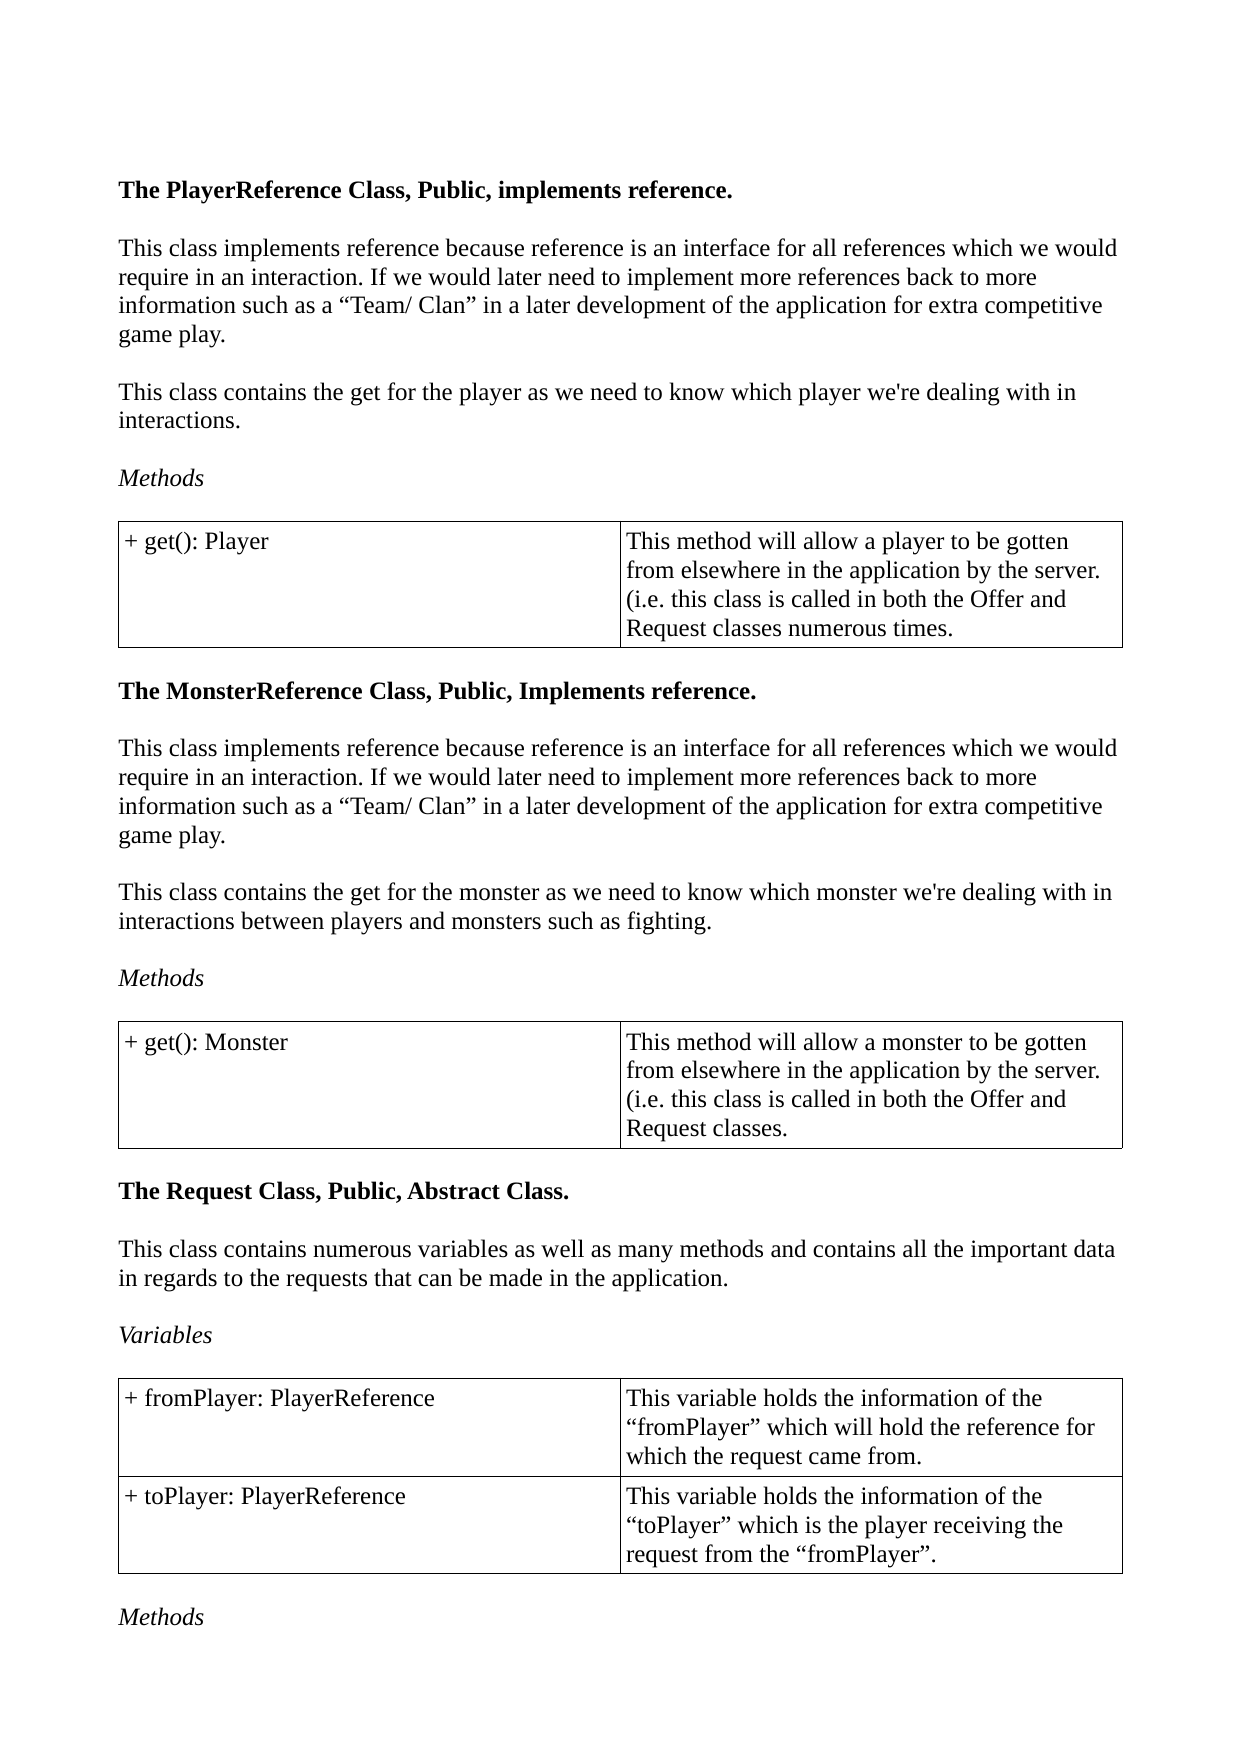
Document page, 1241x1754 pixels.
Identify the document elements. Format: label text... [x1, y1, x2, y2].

table_header + get(): Monster [119, 1022, 620, 1148]
text The Request Class, Public, Abstract Class. [118, 1176, 1122, 1205]
text This class contains numerous variables as well as many methods and contains all the important data in regards to the requests that can be made in the application. [118, 1234, 1122, 1291]
table_header This method will allow a monster to be gotten from elsewhere in the application by the server. (i.e. this class is called in both the Offer and Request classes. [621, 1022, 1122, 1148]
text This class contains the get for the player as we need to know which player we're dealing with in interactions. [118, 377, 1122, 434]
text The MonsterReference Class, Public, Implements reference. [118, 676, 1122, 705]
text This class implements reference because reference is an interface for all references which we would require in an interaction. If we would later need to implement more references back to more information such as a “Team/ Clan” in a later development of the application for extra competitive game play. [118, 233, 1122, 348]
text Methods [118, 1602, 1122, 1631]
text Methods [118, 963, 1122, 992]
table_cell + toPlayer: PlayerReference [119, 1477, 620, 1573]
table_header This variable holds the information of the “fromPlayer” which will hold the reference for which the request came from. [621, 1379, 1122, 1476]
table_header + get(): Player [119, 522, 620, 647]
text The PlayerReference Class, Public, implements reference. [118, 176, 1122, 204]
text Variables [118, 1320, 1122, 1349]
text This class implements reference because reference is an interface for all references which we would require in an interaction. If we would later need to implement more references back to more information such as a “Team/ Clan” in a later development of the application for extra competitive game play. [118, 733, 1122, 848]
table_header This method will allow a player to be gotten from elsewhere in the application by the server. (i.e. this class is called in both the Offer and Request classes numerous times. [621, 522, 1122, 647]
table_header + fromPlayer: PlayerReference [119, 1379, 620, 1476]
text This class contains the get for the monster as we need to know which monster we're dealing with in interactions between players and monsters such as fighting. [118, 877, 1122, 935]
table_cell This variable holds the information of the “toPlayer” which is the player receiving the request from the “fromPlayer”. [621, 1477, 1122, 1573]
text Methods [118, 463, 1122, 492]
